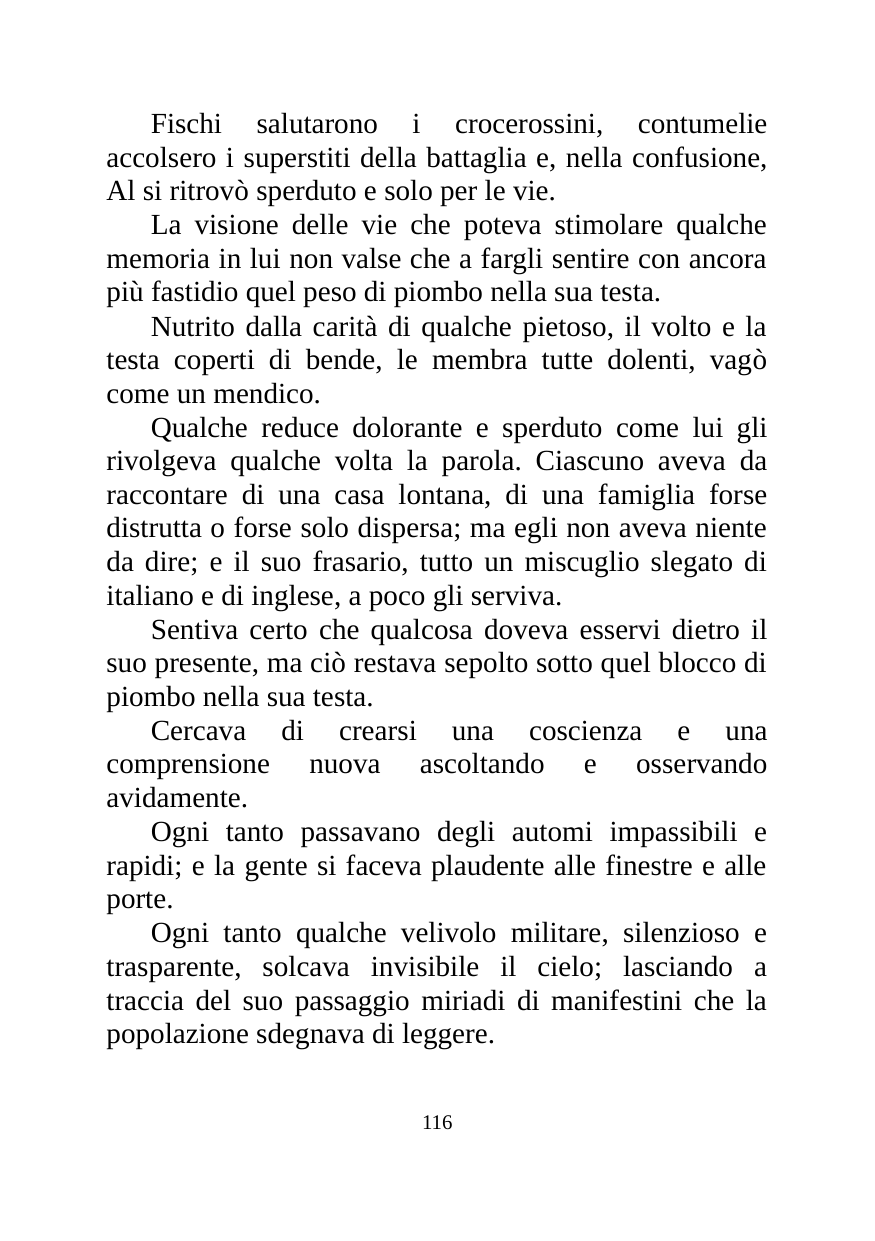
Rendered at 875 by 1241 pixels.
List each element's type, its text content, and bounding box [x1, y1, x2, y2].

text Qualche reduce dolorante e sperduto come lui gli rivolgeva qualche volta la parola. Ciascuno aveva da raccontare di una casa lontana, di una famiglia forse distrutta o forse solo dispersa; ma egli non aveva niente da dire; e il suo frasario, tutto un miscuglio slegato di italiano e di inglese, a poco gli serviva. [106, 410, 768, 611]
text Cercava di crearsi una coscienza e una comprensione nuova ascoltando e osservando avidamente. [106, 713, 768, 814]
text Ogni tanto passavano degli automi impassibili e rapidi; e la gente si faceva plaudente alle finestre e alle porte. [106, 814, 768, 915]
text La visione delle vie che poteva stimolare qualche memoria in lui non valse che a fargli sentire con ancora più fastidio quel peso di piombo nella sua testa. [106, 207, 768, 308]
text Sentiva certo che qualcosa doveva esservi dietro il suo presente, ma ciò restava sepolto sotto quel blocco di piombo nella sua testa. [106, 612, 768, 712]
text Ogni tanto qualche velivolo militare, silenzioso e trasparente, solcava invisibile il cielo; lasciando a traccia del suo passaggio miriadi di manifestini che la popolazione sdegnava di leggere. [106, 916, 768, 1050]
text Fischi salutarono i crocerossini, contumelie accolsero i superstiti della battaglia e, nella confusione, Al si ritrovò sperduto e solo per le vie. [106, 106, 768, 207]
text Nutrito dalla carità di qualche pietoso, il volto e la testa coperti di bende, le membra tutte dolenti, vagò come un mendico. [106, 309, 768, 409]
